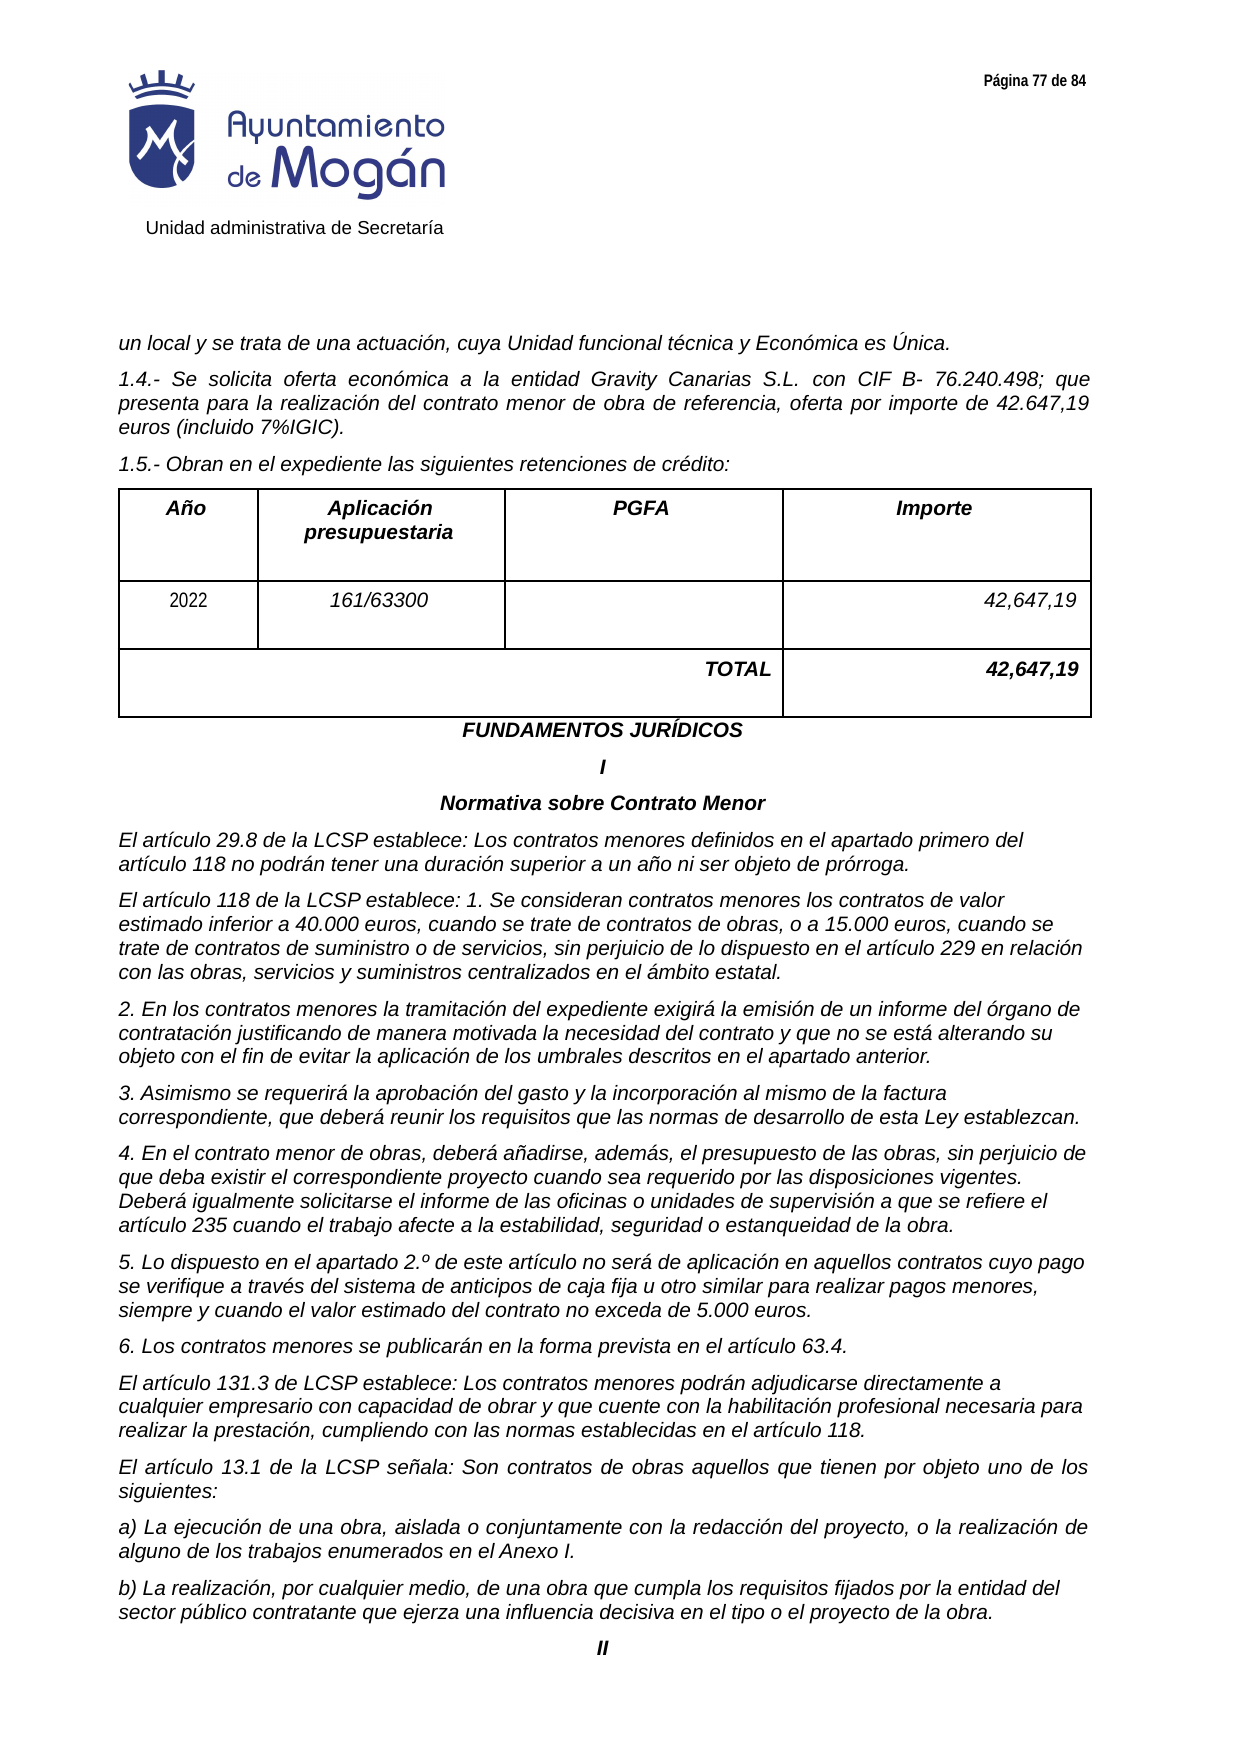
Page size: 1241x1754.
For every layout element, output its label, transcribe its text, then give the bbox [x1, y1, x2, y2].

text a) La ejecución de una obra, aislada o conjuntamente con la redacción del proyecto, o la realización de alguno de los trabajos enumerados en el Anexo I. [118, 1515, 1092, 1563]
table_header Importe [784, 490, 1090, 580]
table_cell TOTAL [120, 650, 782, 716]
table_cell 42,647,19 [784, 650, 1090, 716]
text El artículo 29.8 de la LCSP establece: Los contratos menores definidos en el apartado primero del artículo 118 no podrán tener una duración superior a un año ni ser objeto de prórroga. [118, 828, 1092, 876]
table_cell 161/63300 [259, 582, 504, 648]
table_cell [506, 582, 782, 648]
text El artículo 13.1 de la LCSP señala: Son contratos de obras aquellos que tienen por objeto uno de los siguientes: [118, 1455, 1092, 1503]
text El artículo 131.3 de LCSP establece: Los contratos menores podrán adjudicarse directamente a cualquier empresario con capacidad de obrar y que cuente con la habilitación profesional necesaria para realizar la prestación, cumpliendo con las normas establecidas en el artículo 118. [118, 1370, 1092, 1442]
text 5. Lo dispuesto en el apartado 2.º de este artículo no será de aplicación en aquellos contratos cuyo pago se verifique a través del sistema de anticipos de caja fija u otro similar para realizar pagos menores, siempre y cuando el valor estimado del contrato no exceda de 5.000 euros. [118, 1249, 1092, 1321]
text 3. Asimismo se requerirá la aprobación del gasto y la incorporación al mismo de la factura correspondiente, que deberá reunir los requisitos que las normas de desarrollo de esta Ley establezcan. [118, 1081, 1092, 1129]
table_header Año [120, 490, 257, 580]
table_header Aplicación presupuestaria [259, 490, 504, 580]
text un local y se trata de una actuación, cuya Unidad funcional técnica y Económica es Única. [118, 331, 1092, 354]
text 6. Los contratos menores se publicarán en la forma prevista en el artículo 63.4. [118, 1334, 1092, 1358]
table_cell 2022 [120, 582, 257, 648]
text El artículo 118 de la LCSP establece: 1. Se consideran contratos menores los contratos de valor estimado inferior a 40.000 euros, cuando se trate de contratos de obras, o a 15.000 euros, cuando se trate de contratos de suministro o de servicios, sin perjuicio de lo dispuesto en el artículo 229 en relación con las obras, servicios y suministros centralizados en el ámbito estatal. [118, 888, 1092, 984]
text b) La realización, por cualquier medio, de una obra que cumpla los requisitos fijados por la entidad del sector público contratante que ejerza una influencia decisiva en el tipo o el proyecto de la obra. [118, 1576, 1092, 1623]
table_cell 42,647,19 [784, 582, 1090, 648]
text II [118, 1636, 1092, 1660]
text 4. En el contrato menor de obras, deberá añadirse, además, el presupuesto de las obras, sin perjuicio de que deba existir el correspondiente proyecto cuando sea requerido por las disposiciones vigentes. Deberá igualmente solicitarse el informe de las oficinas o unidades de supervisión a que se refiere el artículo 235 cuando el trabajo afecte a la estabilidad, seguridad o estanqueidad de la obra. [118, 1141, 1092, 1237]
table_header PGFA [506, 490, 782, 580]
text FUNDAMENTOS JURÍDICOS [118, 718, 1092, 742]
text Normativa sobre Contrato Menor [118, 791, 1092, 815]
picture [128, 70, 445, 206]
text I [118, 755, 1092, 779]
text 2. En los contratos menores la tramitación del expediente exigirá la emisión de un informe del órgano de contratación justificando de manera motivada la necesidad del contrato y que no se está alterando su objeto con el fin de evitar la aplicación de los umbrales descritos en el apartado anterior. [118, 996, 1092, 1068]
text 1.5.- Obran en el expediente las siguientes retenciones de crédito: [118, 451, 1092, 475]
text 1.4.- Se solicita oferta económica a la entidad Gravity Canarias S.L. con CIF B- 76.240.498; que presenta para la realización del contrato menor de obra de referencia, oferta por importe de 42.647,19 euros (incluido 7%IGIC). [118, 367, 1092, 439]
